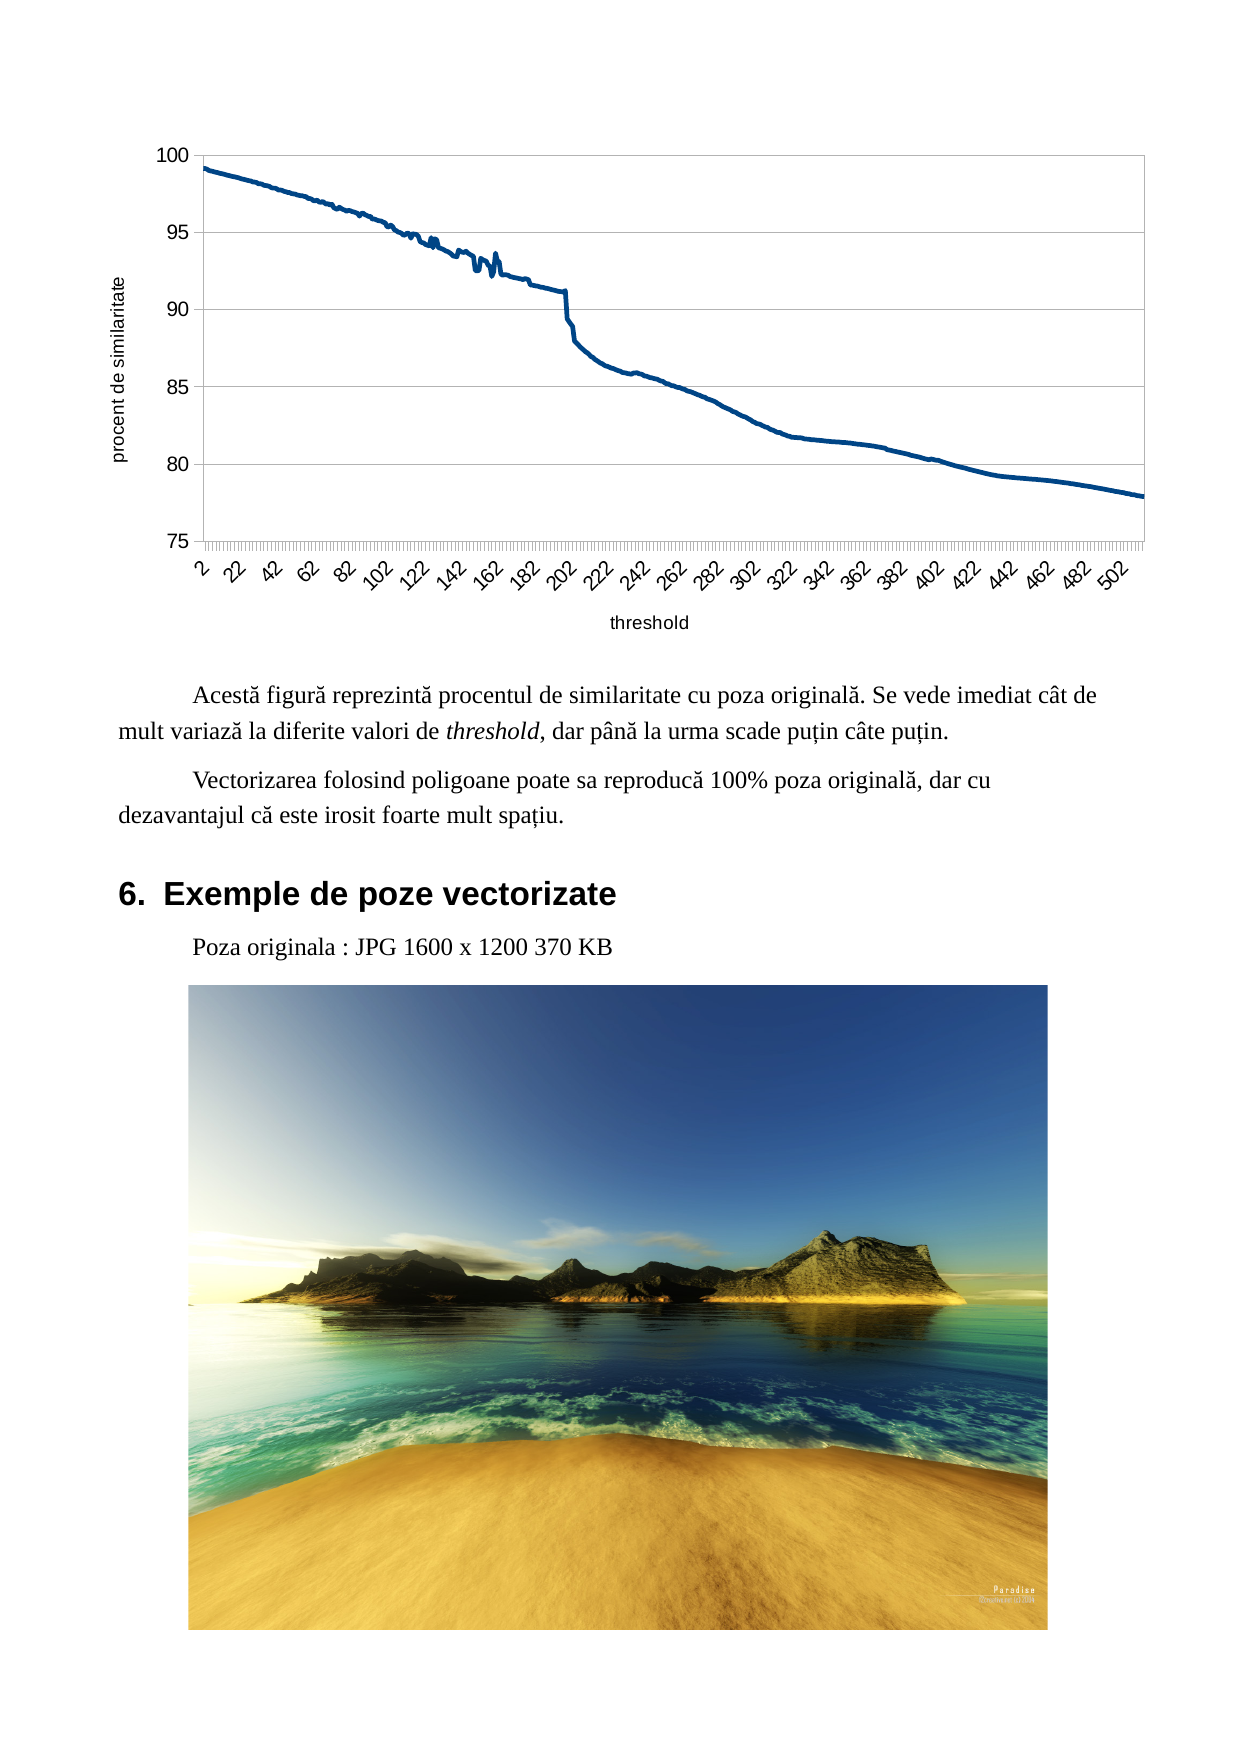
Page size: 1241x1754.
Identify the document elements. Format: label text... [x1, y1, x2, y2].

text Poza originala : JPG 1600 x 1200 370 KB [118, 925, 1122, 963]
text Acestă figură reprezintă procentul de similaritate cu poza originală. Se vede imediat cât de mult variază la diferite valori de threshold, dar până la urma scade puțin câte puțin. [118, 665, 1122, 745]
subtitle Exemple de poze vectorizate [118, 874, 1122, 912]
text [118, 118, 1122, 133]
text Vectorizarea folosind poligoane poate sa reproducă 100% poza originală, dar cu dezavantajul că este irosit foarte mult spațiu. [118, 765, 1122, 828]
picture [188, 985, 1048, 1630]
